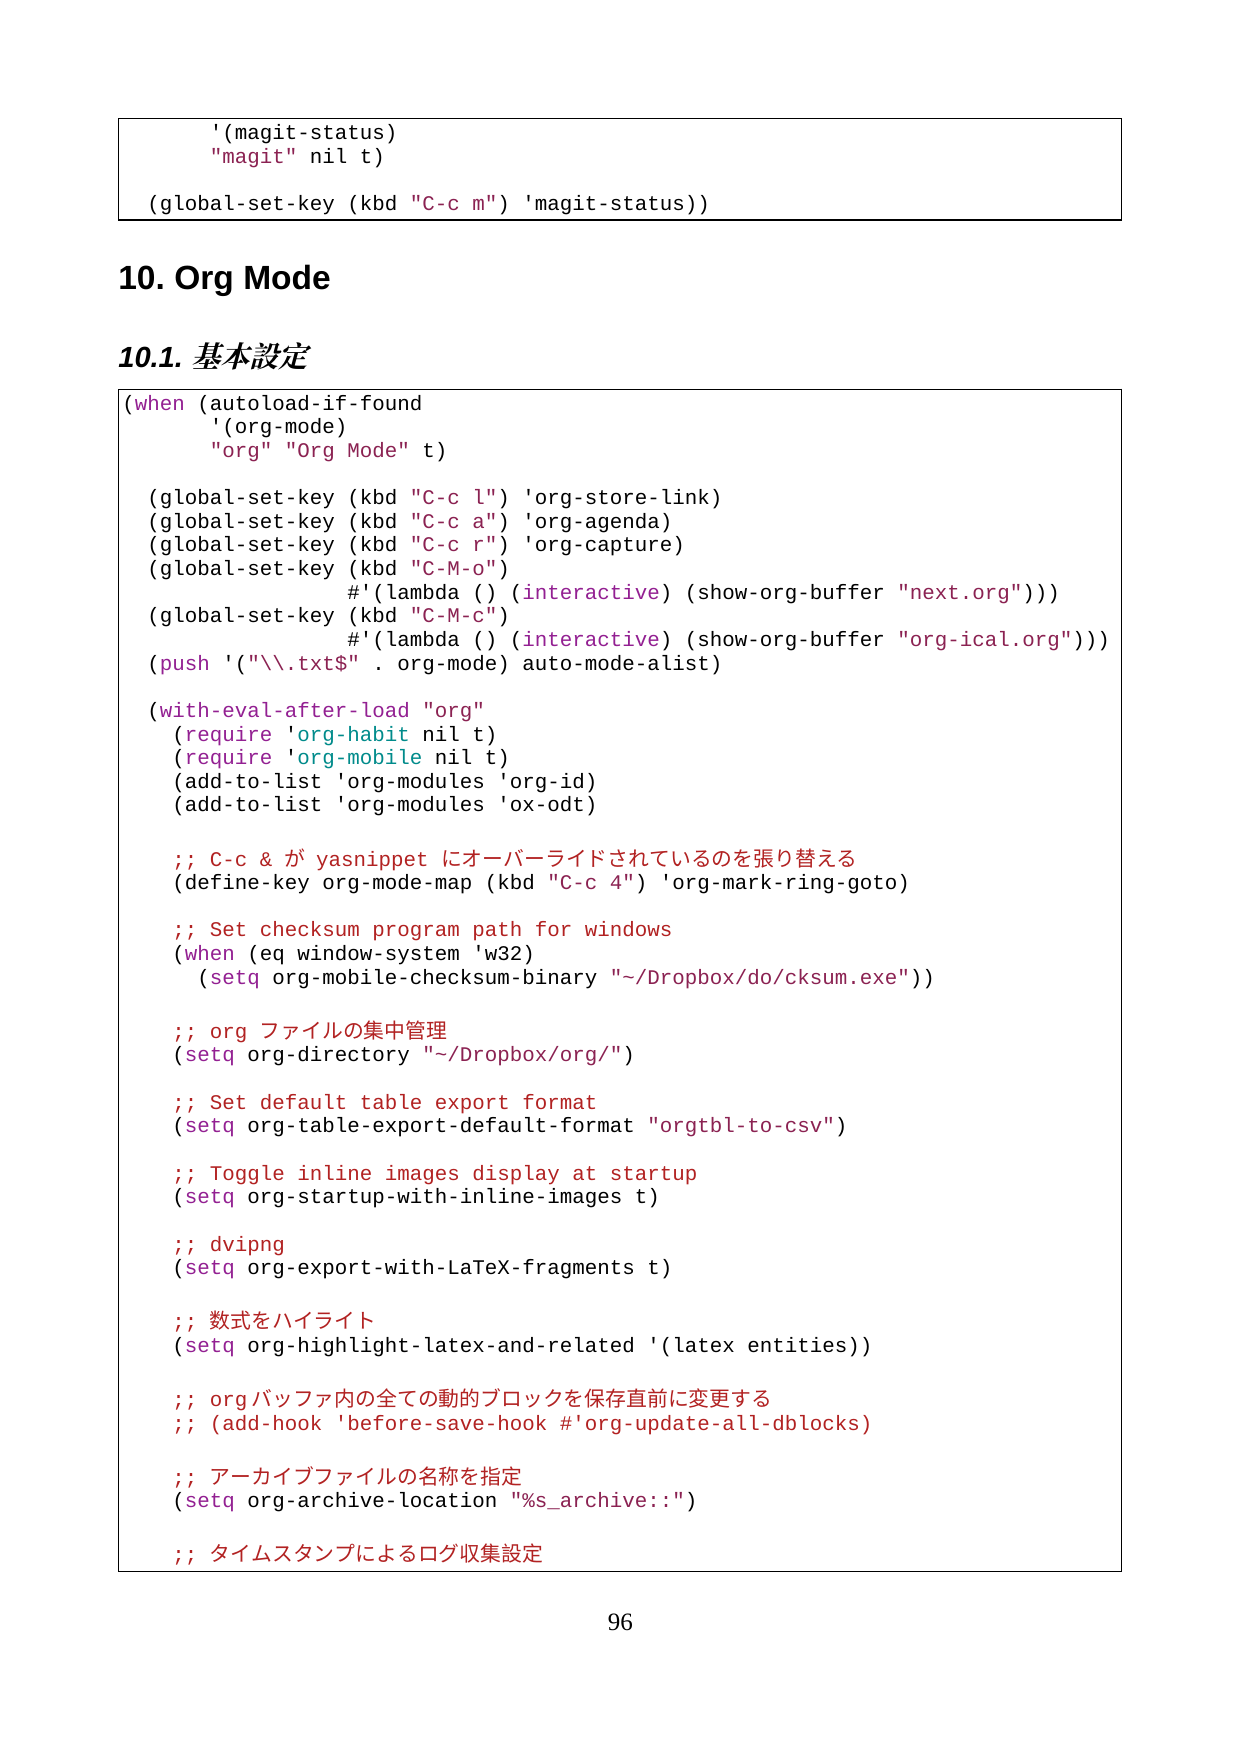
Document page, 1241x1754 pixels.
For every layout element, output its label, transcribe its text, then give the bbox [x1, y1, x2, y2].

text (push '("\\.txt$" . org-mode) auto-mode-alist) [119, 649, 1121, 672]
text (when (autoload-if-found [119, 390, 1121, 412]
text (setq org-table-export-default-format "orgtbl-to-csv") [119, 1111, 1121, 1135]
text (setq org-mobile-checksum-binary "~/Dropbox/do/cksum.exe")) [119, 963, 1121, 986]
text (with-eval-after-load "org" [119, 696, 1121, 719]
text (require 'org-mobile nil t) [119, 743, 1121, 767]
text (define-key org-mode-map (kbd "C-c 4") 'org-mark-ring-goto) [119, 868, 1121, 892]
text (global-set-key (kbd "C-c a") 'org-agenda) [119, 507, 1121, 530]
text (when (eq window-system 'w32) [119, 939, 1121, 963]
text (require 'org-habit nil t) [119, 719, 1121, 743]
text (add-to-list 'org-modules 'ox-odt) [119, 791, 1121, 814]
subtitle 基本設定 [118, 334, 1122, 376]
text (setq org-directory "~/Dropbox/org/") [119, 1041, 1121, 1064]
text ;; Toggle inline images display at startup [119, 1159, 1121, 1182]
text (setq org-startup-with-inline-images t) [119, 1182, 1121, 1206]
text ;; org ファイルの集中管理 [119, 1010, 1121, 1041]
text ;; dvipng [119, 1230, 1121, 1253]
text ;; C-c & が yasnippet にオーバーライドされているのを張り替える [119, 838, 1121, 868]
text (setq org-archive-location "%s_archive::") [119, 1486, 1121, 1510]
text ;; orgバッファ内の全ての動的ブロックを保存直前に変更する [119, 1378, 1121, 1409]
text (global-set-key (kbd "C-c l") 'org-store-link) [119, 483, 1121, 507]
text ;; (add-hook 'before-save-hook #'org-update-all-dblocks) [119, 1409, 1121, 1432]
text (setq org-export-with-LaTeX-fragments t) [119, 1253, 1121, 1277]
text (setq org-highlight-latex-and-related '(latex entities)) [119, 1331, 1121, 1355]
text (global-set-key (kbd "C-c m") 'magit-status)) [119, 189, 1121, 219]
text #'(lambda () (interactive) (show-org-buffer "org-ical.org"))) [119, 625, 1121, 649]
text ;; Set checksum program path for windows [119, 916, 1121, 939]
text "org" "Org Mode" t) [119, 436, 1121, 459]
text ;; タイムスタンプによるログ収集設定 [119, 1534, 1121, 1571]
text ;; Set default table export format [119, 1088, 1121, 1111]
text (global-set-key (kbd "C-M-c") [119, 601, 1121, 625]
subtitle Org Mode [118, 258, 1122, 297]
text '(magit-status) [119, 119, 1121, 142]
text (global-set-key (kbd "C-c r") 'org-capture) [119, 530, 1121, 554]
text '(org-mode) [119, 412, 1121, 436]
text (global-set-key (kbd "C-M-o") [119, 554, 1121, 578]
text #'(lambda () (interactive) (show-org-buffer "next.org"))) [119, 578, 1121, 601]
text "magit" nil t) [119, 142, 1121, 165]
text ;; アーカイブファイルの名称を指定 [119, 1456, 1121, 1486]
text ;; 数式をハイライト [119, 1301, 1121, 1331]
text (add-to-list 'org-modules 'org-id) [119, 767, 1121, 791]
